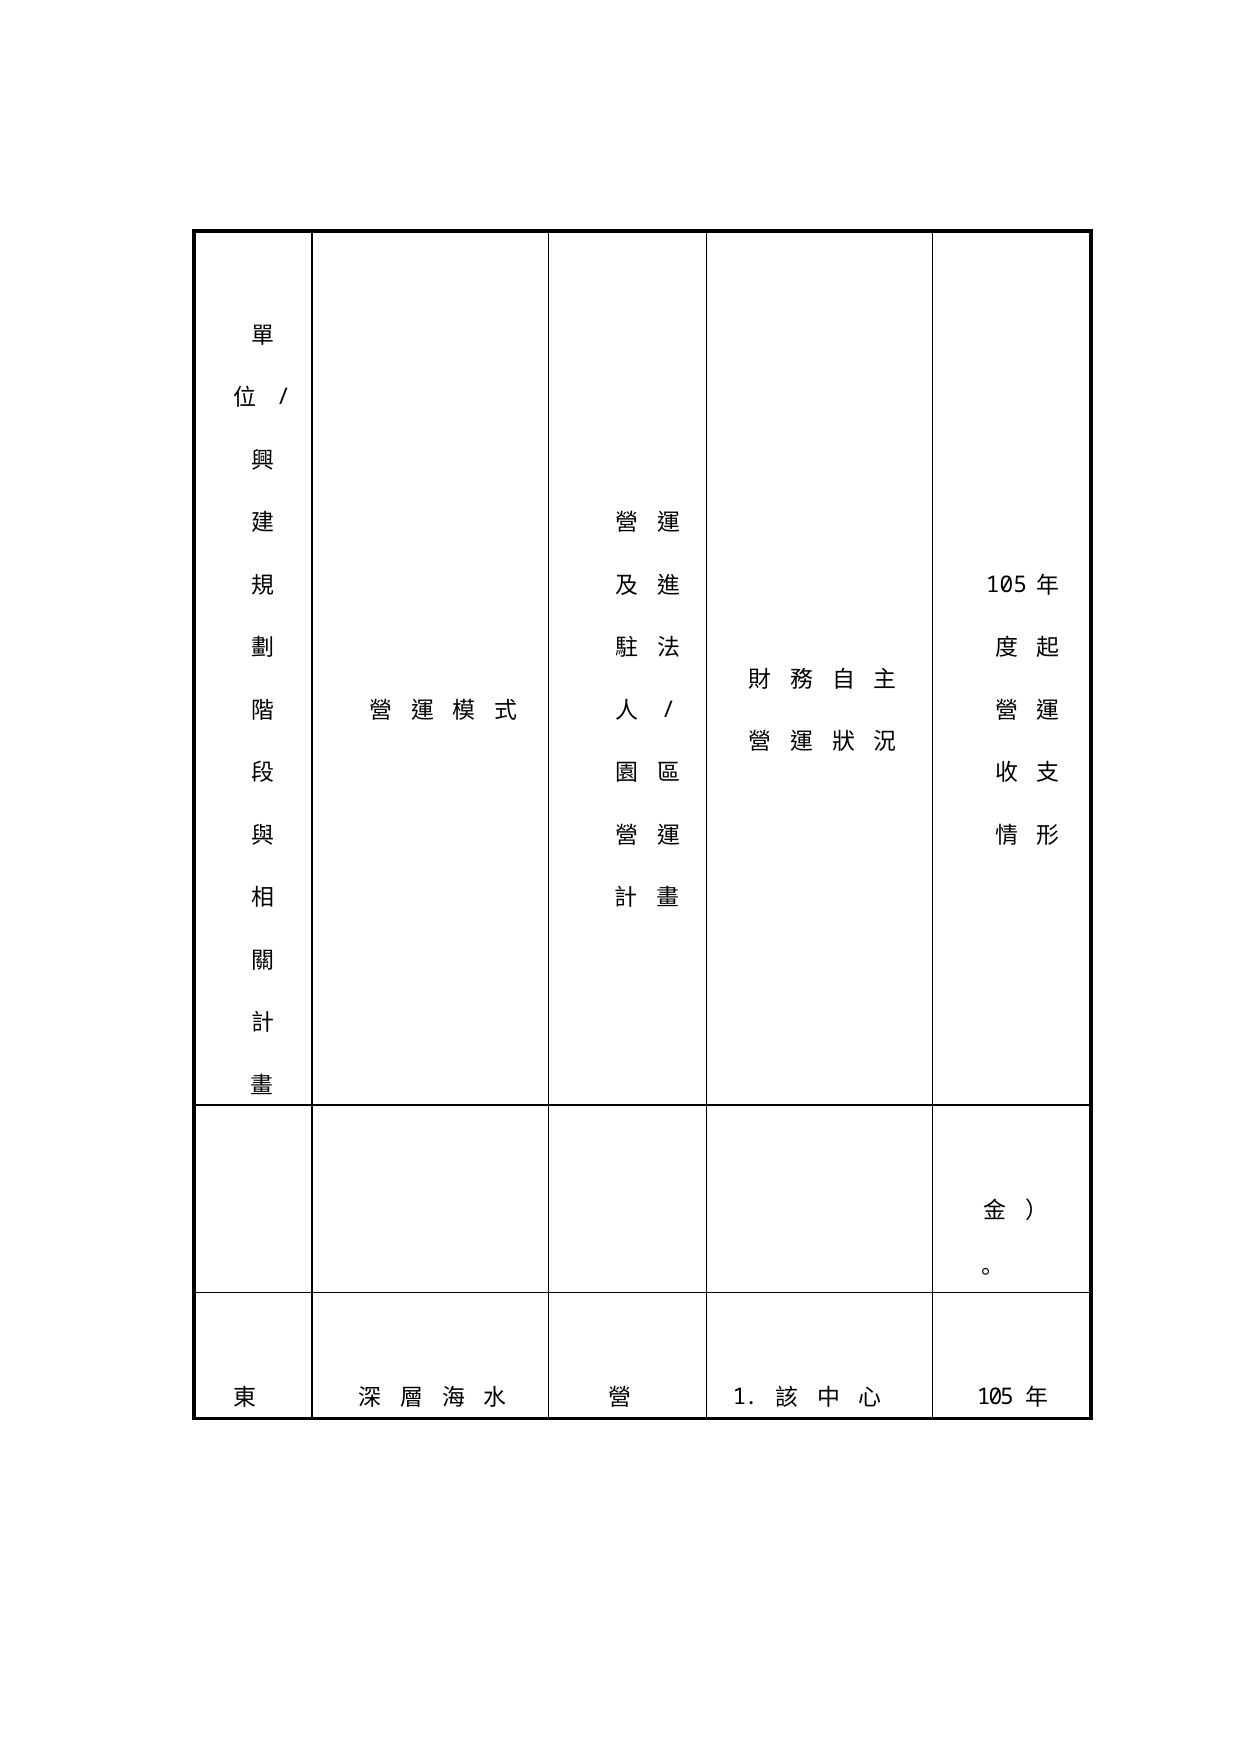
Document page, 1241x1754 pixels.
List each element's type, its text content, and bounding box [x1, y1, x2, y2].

table_cell 營 [549, 1293, 706, 1417]
table_header 單位/興建規劃階段與相關計畫 [196, 233, 311, 1104]
table_header 營運模式 [313, 233, 548, 1104]
table_cell 105年 [933, 1293, 1089, 1417]
table_cell 東 [196, 1293, 311, 1417]
table_header 財務自主營運狀況 [707, 233, 932, 1104]
table_cell 1.該中心 [707, 1293, 932, 1417]
table_cell 金）。 [933, 1106, 1089, 1292]
table_cell 深層海水 [313, 1293, 548, 1417]
table_cell [313, 1106, 548, 1292]
table_cell [549, 1106, 706, 1292]
table_cell [196, 1106, 311, 1292]
table_header 105年度起營運收支情形 [933, 233, 1089, 1104]
table_cell [707, 1106, 932, 1292]
table_header 營運及進駐法人/園區營運計畫 [549, 233, 706, 1104]
